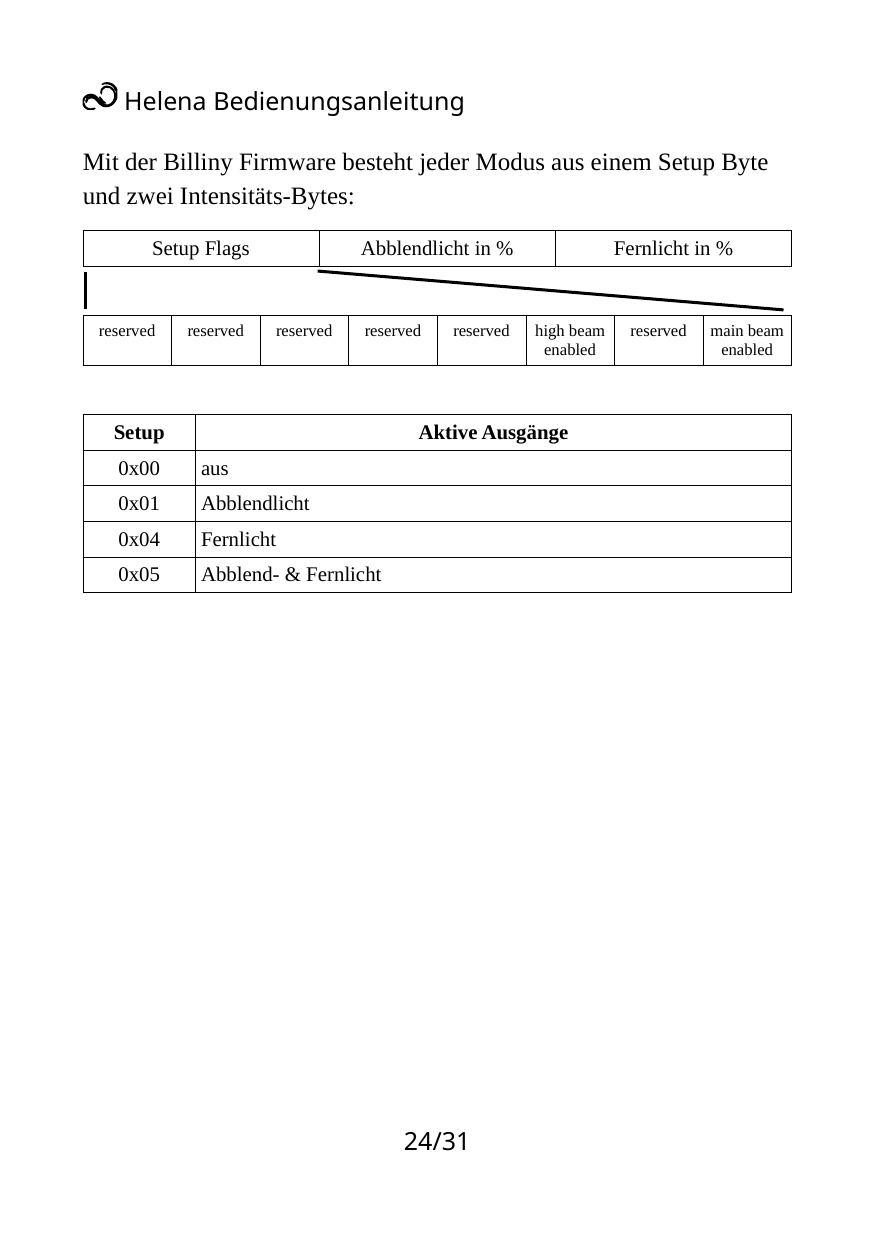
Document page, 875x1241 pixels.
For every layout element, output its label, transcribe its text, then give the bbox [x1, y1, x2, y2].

table_header reserved [261, 316, 348, 365]
table_cell Fernlicht [196, 522, 791, 557]
table_header Aktive Ausgänge [196, 415, 791, 450]
table_cell aus [196, 451, 791, 485]
table_header reserved [172, 316, 260, 365]
table_cell Abblend- & Fernlicht [196, 558, 791, 592]
table_header Setup Flags [84, 231, 319, 266]
table_cell 0x01 [84, 486, 195, 521]
table_cell 0x05 [84, 558, 195, 592]
table_header reserved [615, 316, 703, 365]
text Mit der Billiny Firmware besteht jeder Modus aus einem Setup Byte und zwei Intensitäts-Bytes: [83, 147, 791, 210]
table_header reserved [349, 316, 437, 365]
table_header reserved [84, 316, 171, 365]
table_cell 0x04 [84, 522, 195, 557]
table_header Fernlicht in % [556, 231, 791, 266]
table_cell 0x00 [84, 451, 195, 485]
table_cell Abblendlicht [196, 486, 791, 521]
table_header high beam enabled [527, 316, 614, 365]
table_header Abblendlicht in % [320, 231, 555, 266]
table_header reserved [438, 316, 526, 365]
table_header main beam enabled [704, 316, 791, 365]
table_header Setup [84, 415, 195, 450]
